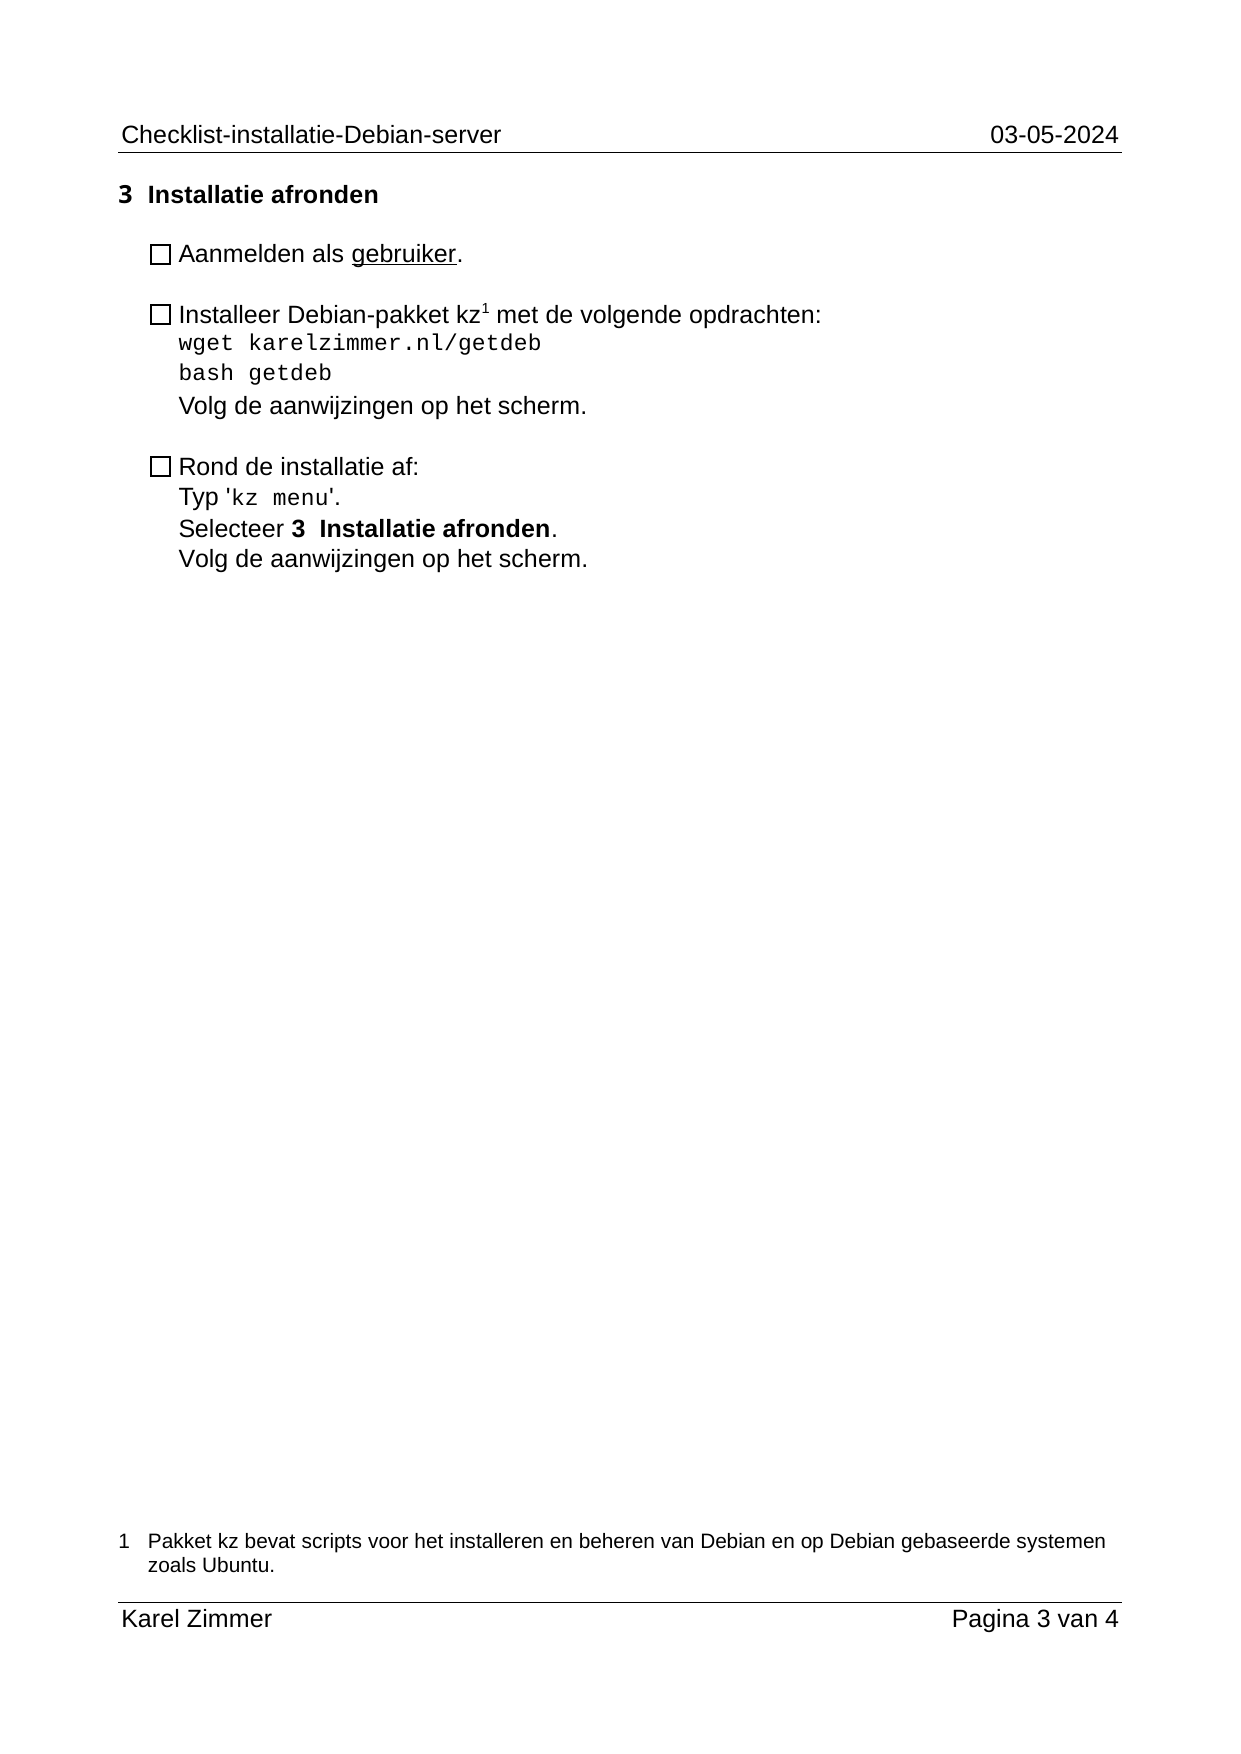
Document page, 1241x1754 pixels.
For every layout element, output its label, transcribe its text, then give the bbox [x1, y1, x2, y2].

table_cell [142, 421, 177, 451]
table_header [118, 239, 142, 269]
table_cell [142, 482, 177, 513]
table_cell [142, 514, 177, 544]
table_cell Typ 'kz menu'. [177, 482, 1122, 513]
table_cell [177, 421, 1122, 451]
table_cell [142, 330, 177, 360]
table_cell Rond de installatie af: [177, 451, 1122, 482]
table_cell Selecteer 3 Installatie afronden. [177, 514, 1122, 544]
list Installatie afronden [118, 177, 1122, 211]
table_cell [142, 269, 177, 300]
table_cell Volg de aanwijzingen op het scherm. [177, 544, 1122, 574]
table_cell [118, 360, 142, 391]
table_cell [142, 391, 177, 421]
table_cell [118, 544, 142, 574]
table_cell [177, 269, 1122, 300]
table_cell [142, 451, 177, 482]
table_cell [118, 391, 142, 421]
table_cell bash getdeb [177, 360, 1122, 391]
table_header Aanmelden als gebruiker. [177, 239, 1122, 269]
table_cell [118, 514, 142, 544]
table_cell Volg de aanwijzingen op het scherm. [177, 391, 1122, 421]
table_cell [142, 360, 177, 391]
table_cell [142, 544, 177, 574]
table_cell [118, 269, 142, 300]
table_cell [118, 330, 142, 360]
table_cell [142, 300, 177, 330]
table_cell Installeer Debian-pakket kz met de volgende opdrachten: [177, 300, 1122, 330]
table_header [142, 239, 177, 269]
table_cell wget karelzimmer.nl/getdeb [177, 330, 1122, 360]
table_cell [118, 421, 142, 451]
table_cell [118, 482, 142, 513]
table_cell [118, 451, 142, 482]
table_cell [118, 300, 142, 330]
